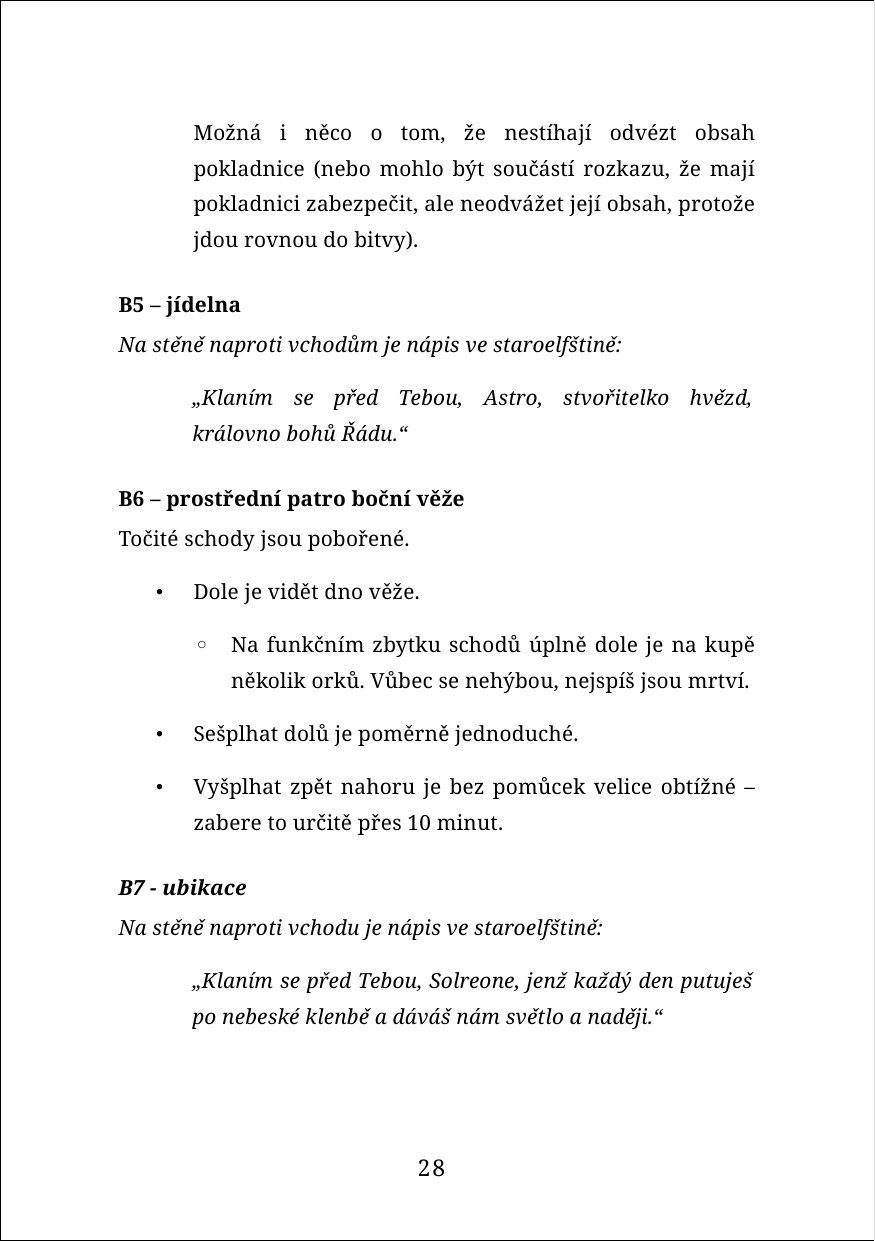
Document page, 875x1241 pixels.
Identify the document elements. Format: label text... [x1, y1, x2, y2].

subtitle B6 – prostřední patro boční věže [118, 484, 756, 512]
list Vyšplhat zpět nahoru je bez pomůcek velice obtížné – zabere to určitě přes 10 minut. [156, 772, 756, 836]
list Možná i něco o tom, že nestíhají odvézt obsah pokladnice (nebo mohlo být součástí rozkazu, že mají pokladnici zabezpečit, ale neodvážet její obsah, protože jdou rovnou do bitvy). [156, 118, 756, 253]
text „Klaním se před Tebou, Solreone, jenž každý den putuješ po nebeské klenbě a dáváš nám světlo a naději.“ [192, 966, 756, 1030]
text Točité schody jsou pobořené. [118, 524, 756, 552]
list Dole je vidět dno věže. [156, 577, 756, 606]
subtitle B5 – jídelna [118, 290, 756, 318]
text Na stěně naproti vchodu je nápis ve staroelfštině: [118, 913, 756, 942]
text Na stěně naproti vchodům je nápis ve staroelfštině: [118, 330, 756, 358]
subtitle B7 - ubikace [118, 873, 756, 901]
list Sešplhat dolů je poměrně jednoduché. [156, 719, 756, 748]
text „Klaním se před Tebou, Astro, stvořitelko hvězd, královno bohů Řádu.“ [192, 383, 756, 447]
list Na funkčním zbytku schodů úplně dole je na kupě několik orků. Vůbec se nehýbou, nejspíš jsou mrtví. [193, 630, 756, 694]
